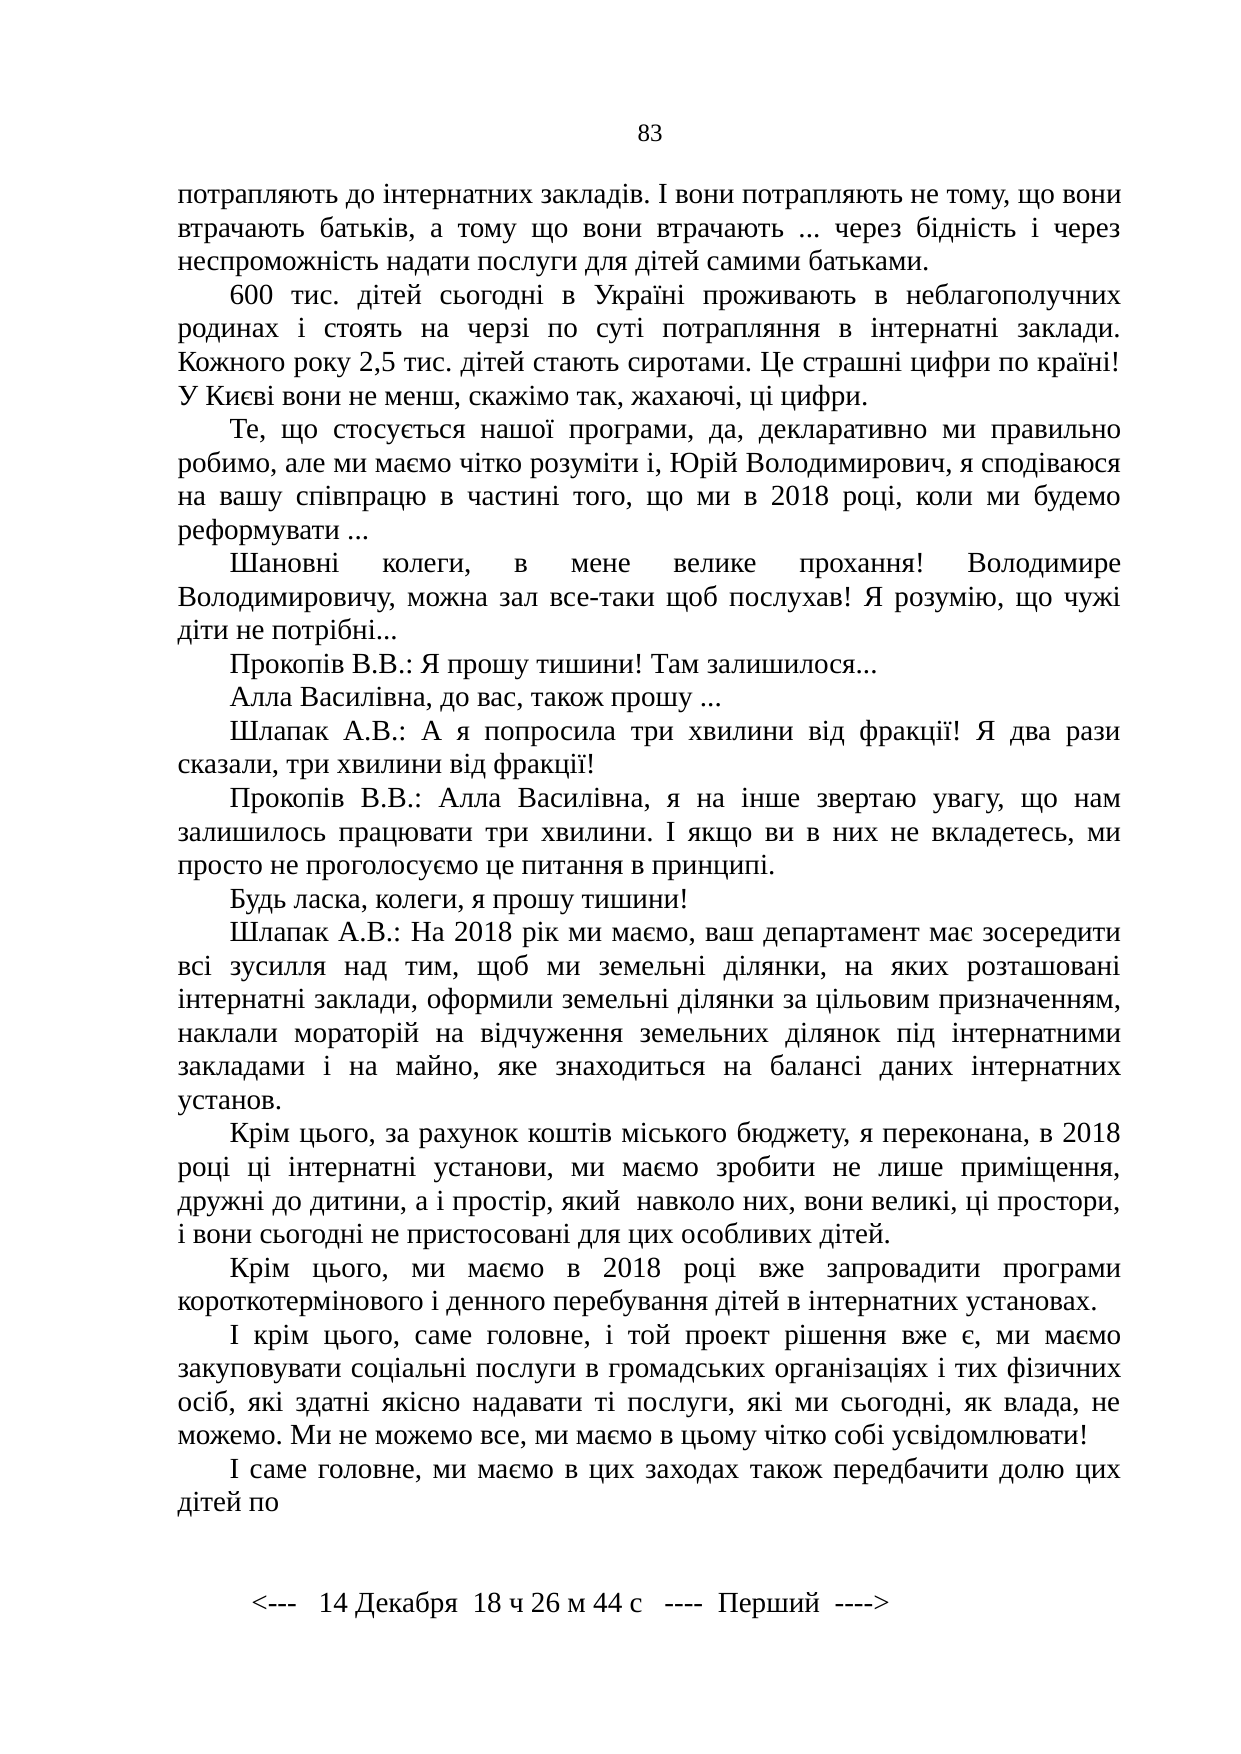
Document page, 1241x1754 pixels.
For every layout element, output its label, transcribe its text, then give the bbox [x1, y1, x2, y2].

text Шлапак А.В.: А я попросила три хвилини від фракції! Я два рази сказали, три хвилини від фракції! [177, 713, 1122, 780]
text І крім цього, саме головне, і той проект рішення вже є, ми маємо закуповувати соціальні послуги в громадських організаціях і тих фізичних осіб, які здатні якісно надавати ті послуги, які ми сьогодні, як влада, не можемо. Ми не можемо все, ми маємо в цьому чітко собі усвідомлювати! [177, 1317, 1122, 1451]
text Крім цього, ми маємо в 2018 році вже запровадити програми короткотермінового і денного перебування дітей в інтернатних установах. [177, 1250, 1122, 1317]
text Прокопів В.В.: Я прошу тишини! Там залишилося... [177, 646, 1122, 679]
text 600 тис. дітей сьогодні в Україні проживають в неблагополучних родинах і стоять на черзі по суті потрапляння в інтернатні заклади. Кожного року 2,5 тис. дітей стають сиротами. Це страшні цифри по країні! У Києві вони не менш, скажімо так, жахаючі, ці цифри. [177, 277, 1122, 411]
text Прокопів В.В.: Алла Василівна, я на інше звертаю увагу, що нам залишилось працювати три хвилини. І якщо ви в них не вкладетесь, ми просто не проголосуємо це питання в принципі. [177, 780, 1122, 881]
text Будь ласка, колеги, я прошу тишини! [177, 881, 1122, 914]
text Алла Василівна, до вас, також прошу ... [177, 679, 1122, 713]
text Шановні колеги, в мене велике прохання! Володимире Володимировичу, можна зал все-таки щоб послухав! Я розумію, що чужі діти не потрібні... [177, 545, 1122, 646]
text І саме головне, ми маємо в цих заходах також передбачити долю цих дітей по [177, 1451, 1122, 1518]
text Крім цього, за рахунок коштів міського бюджету, я переконана, в 2018 році ці інтернатні установи, ми маємо зробити не лише приміщення, дружні до дитини, а і простір, який навколо них, вони великі, ці простори, і вони сьогодні не пристосовані для цих особливих дітей. [177, 1116, 1122, 1250]
text потрапляють до інтернатних закладів. І вони потрапляють не тому, що вони втрачають батьків, а тому що вони втрачають ... через бідність і через неспроможність надати послуги для дітей самими батьками. [177, 176, 1122, 277]
text <--- 14 Декабря 18 ч 26 м 44 с ---- Перший ----> [177, 1585, 1122, 1619]
text Шлапак А.В.: На 2018 рік ми маємо, ваш департамент має зосередити всі зусилля над тим, щоб ми земельні ділянки, на яких розташовані інтернатні заклади, оформили земельні ділянки за цільовим призначенням, наклали мораторій на відчуження земельних ділянок під інтернатними закладами і на майно, яке знаходиться на балансі даних інтернатних установ. [177, 914, 1122, 1116]
text Те, що стосується нашої програми, да, декларативно ми правильно робимо, але ми маємо чітко розуміти і, Юрій Володимирович, я сподіваюся на вашу співпрацю в частині того, що ми в 2018 році, коли ми будемо реформувати ... [177, 411, 1122, 545]
